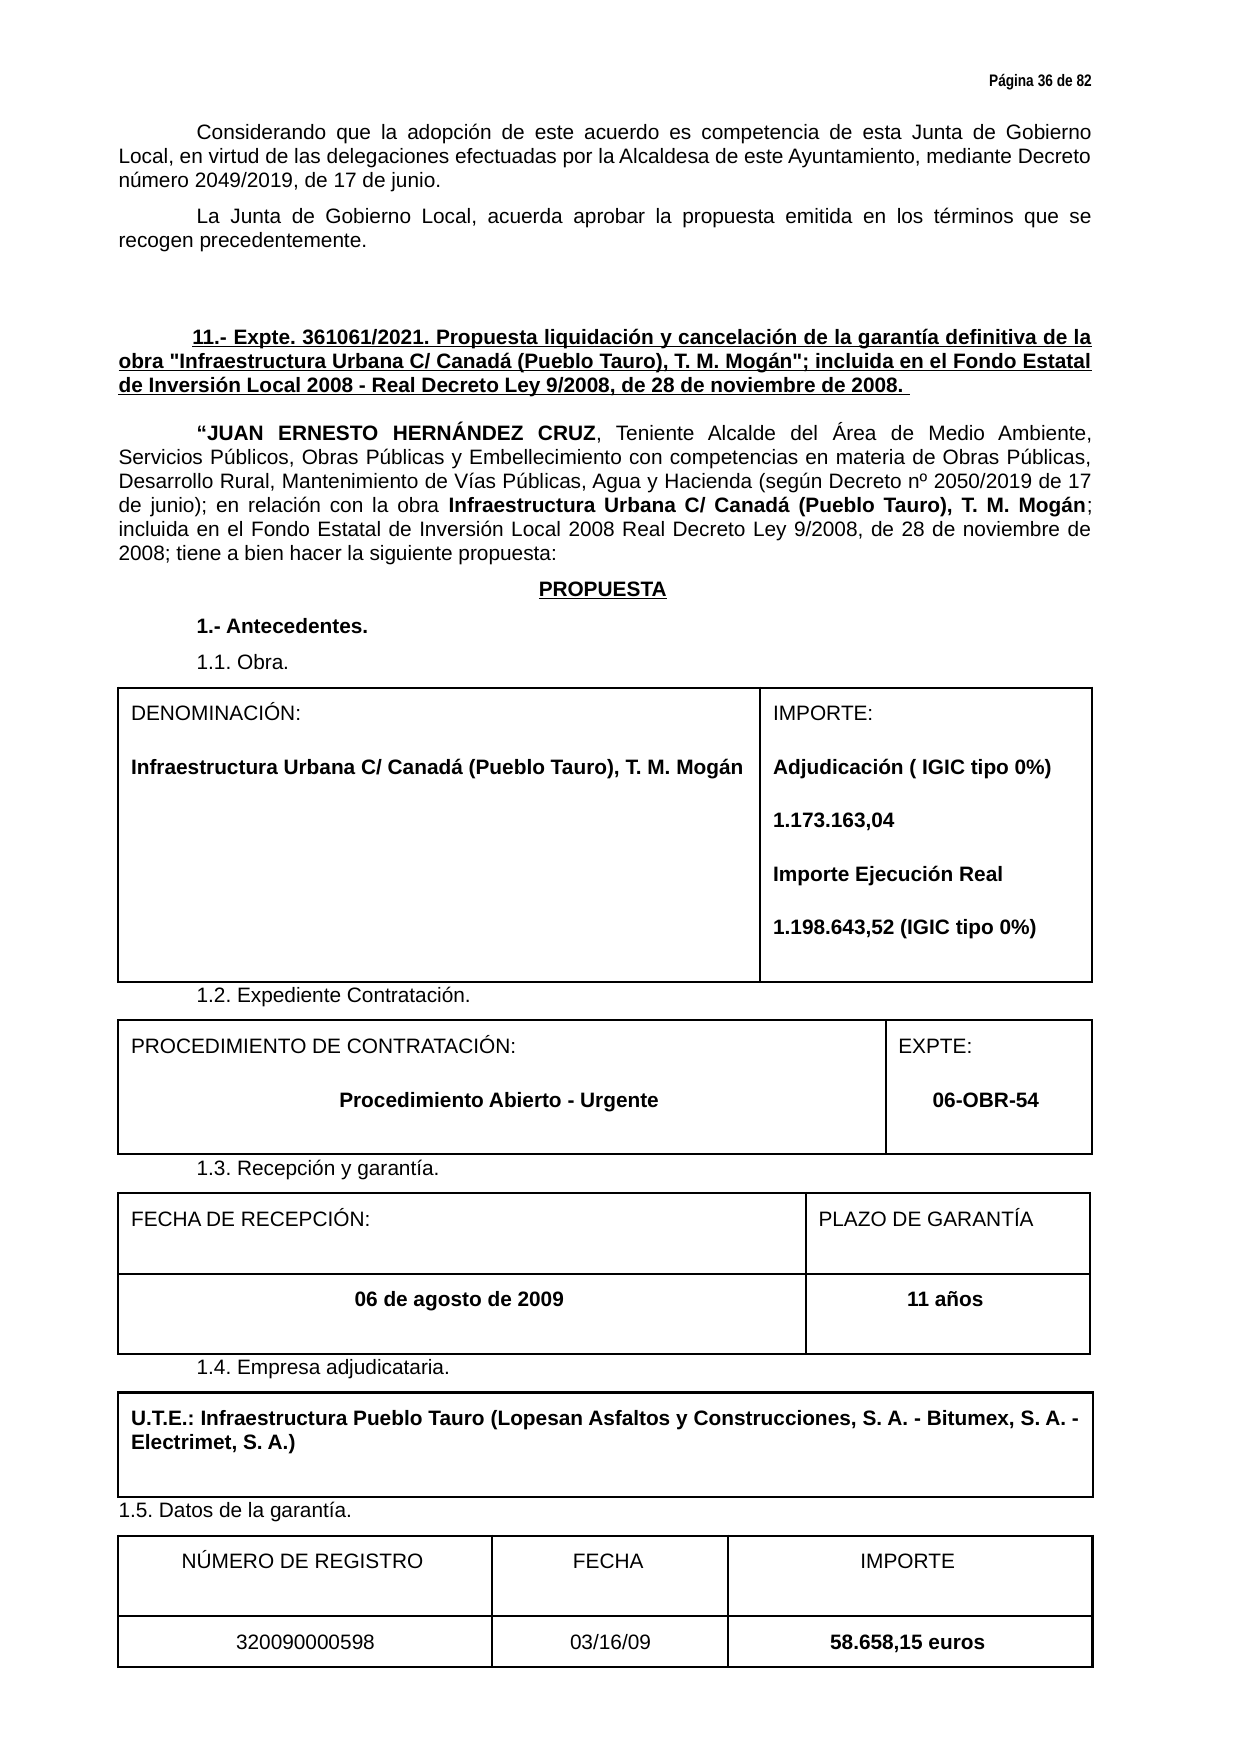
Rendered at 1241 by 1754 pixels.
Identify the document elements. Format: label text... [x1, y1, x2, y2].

table_header IMPORTE [729, 1537, 1091, 1615]
table_cell 320090000598 [119, 1617, 491, 1666]
table_cell 16/03/09 [493, 1617, 727, 1666]
table_header U.T.E.: Infraestructura Pueblo Tauro (Lopesan Asfaltos y Construcciones, S. A. - Bitumex, S. A. - Electrimet, S. A.) [119, 1394, 1092, 1496]
text 11.- Expte. 361061/2021. Propuesta liquidación y cancelación de la garantía definitiva de la obra "Infraestructura Urbana C/ Canadá (Pueblo Tauro), T. M. Mogán"; incluida en el Fondo Estatal [118, 325, 1092, 370]
table_cell 58.658,15 euros [729, 1617, 1091, 1666]
table_header PLAZO DE GARANTÍA [807, 1194, 1089, 1272]
table_cell 06 de agosto de 2009 [119, 1275, 805, 1353]
text La Junta de Gobierno Local, acuerda aprobar la propuesta emitida en los términos que se recogen precedentemente. [118, 204, 1092, 252]
table_header NÚMERO DE REGISTRO [119, 1537, 491, 1615]
table_cell 11 años [807, 1275, 1089, 1353]
table_header PROCEDIMIENTO DE CONTRATACIÓN: Procedimiento Abierto - Urgente [119, 1021, 885, 1153]
text 1.3. Recepción y garantía. [118, 1155, 1092, 1179]
text 1.2. Expediente Contratación. [118, 983, 1092, 1007]
table_header EXPTE: 06-OBR-54 [887, 1021, 1091, 1153]
text 1.5. Datos de la garantía. [118, 1498, 1092, 1522]
table_header DENOMINACIÓN: Infraestructura Urbana C/ Canadá (Pueblo Tauro), T. M. Mogán [119, 689, 759, 981]
text 1.4. Empresa adjudicataria. [118, 1355, 1092, 1379]
text “JUAN ERNESTO HERNÁNDEZ CRUZ, Teniente Alcalde del Área de Medio Ambiente, Servicios Públicos, Obras Públicas y Embellecimiento con competencias en materia de Obras Públicas, Desarrollo Rural, Mantenimiento de Vías Públicas, Agua y Hacienda (según Decreto nº 2050/2019 de 17 de junio); en relación con la obra Infraestructura Urbana C/ Canadá (Pueblo Tauro), T. M. Mogán; incluida en el Fondo Estatal de Inversión Local 2008 Real Decreto Ley 9/2008, de 28 de noviembre de 2008; tiene a bien hacer la siguiente propuesta: [118, 421, 1092, 565]
text 1.- Antecedentes. [118, 614, 1092, 638]
text de Inversión Local 2008 - Real Decreto Ley 9/2008, de 28 de noviembre de 2008. [118, 371, 1092, 397]
text PROPUESTA [118, 577, 1092, 601]
table_header FECHA DE RECEPCIÓN: [119, 1194, 805, 1272]
table_header IMPORTE: Adjudicación ( IGIC tipo 0%) 1.173.163,04 Importe Ejecución Real 1.198.643,52 (IGIC tipo 0%) [761, 689, 1091, 981]
table_header FECHA [493, 1537, 727, 1615]
text 1.1. Obra. [118, 650, 1092, 674]
text Considerando que la adopción de este acuerdo es competencia de esta Junta de Gobierno Local, en virtud de las delegaciones efectuadas por la Alcaldesa de este Ayuntamiento, mediante Decreto número 2049/2019, de 17 de junio. [118, 120, 1092, 192]
